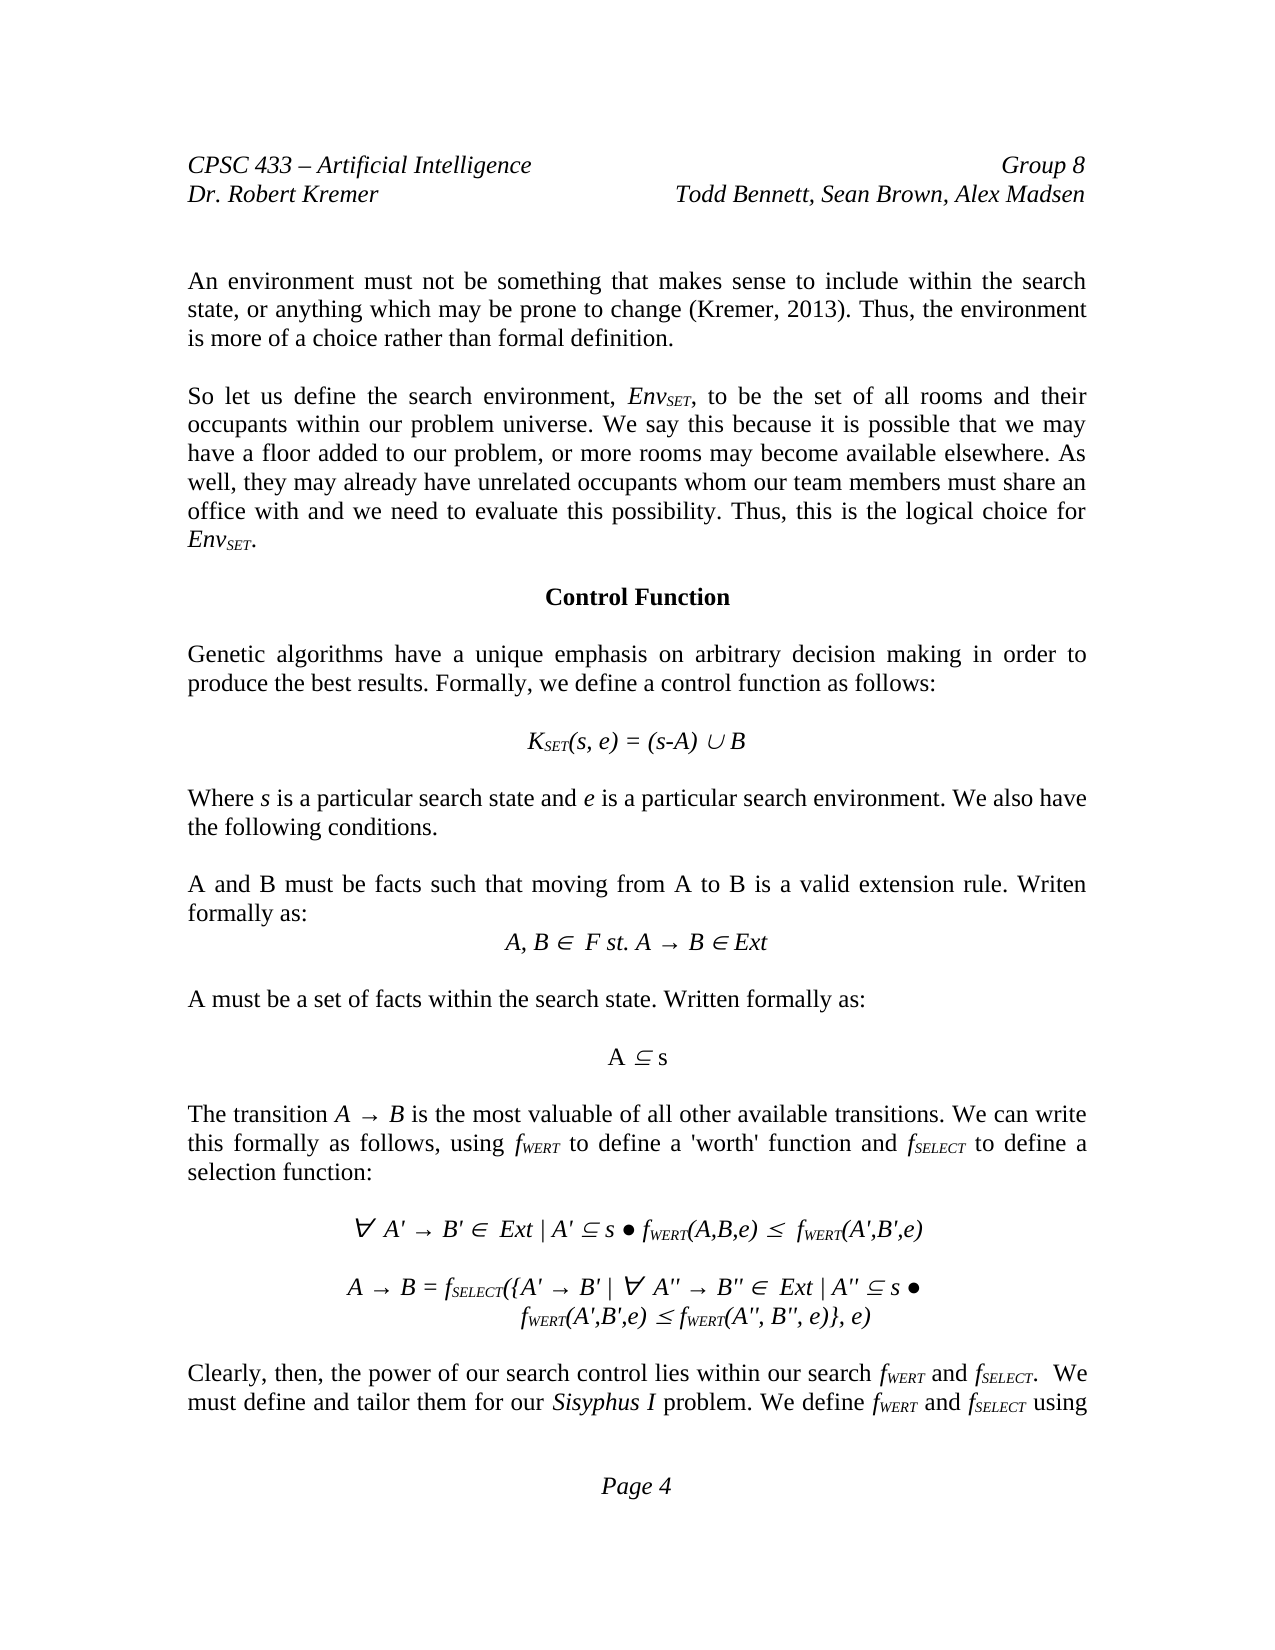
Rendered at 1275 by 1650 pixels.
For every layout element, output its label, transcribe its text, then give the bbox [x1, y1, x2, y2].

text A, B ∈ F st. A → B ∈ Ext [187, 927, 1087, 956]
text A → B = fSELECT({A' → B' | ∀ A'' → B'' ∈ Ext | A'' ⊆ s ● [187, 1272, 1087, 1301]
text A ⊆ s [187, 1042, 1087, 1071]
text The transition A → B is the most valuable of all other available transitions. We can write this formally as follows, using fWERT to define a 'worth' function and fSELECT to define a selection function: [187, 1099, 1087, 1186]
text Where s is a particular search state and e is a particular search environment. We also have the following conditions. [187, 783, 1087, 841]
text A and B must be facts such that moving from A to B is a valid extension rule. Writen formally as: [187, 869, 1087, 927]
text So let us define the search environment, EnvSET, to be the set of all rooms and their occupants within our problem universe. We say this because it is possible that we may have a floor added to our problem, or more rooms may become available elsewhere. As well, they may already have unrelated occupants whom our team members must share an office with and we need to evaluate this possibility. Thus, this is the logical choice for EnvSET. [187, 381, 1087, 553]
text fWERT(A',B',e) ≤ fWERT(A'', B'', e)}, e) [187, 1301, 1087, 1329]
text ∀ A' → B' ∈ Ext | A' ⊆ s ● fWERT(A,B,e) ≤ fWERT(A',B',e) [187, 1214, 1087, 1243]
text Clearly, then, the power of our search control lies within our search fWERT and fSELECT. We must define and tailor them for our Sisyphus I problem. We define fWERT and fSELECT using [187, 1358, 1087, 1416]
text Genetic algorithms have a unique emphasis on arbitrary decision making in order to produce the best results. Formally, we define a control function as follows: [187, 639, 1087, 697]
text A must be a set of facts within the search state. Written formally as: [187, 984, 1087, 1013]
text Control Function [187, 582, 1087, 611]
text An environment must not be something that makes sense to include within the search state, or anything which may be prone to change (Kremer, 2013). Thus, the environment is more of a choice rather than formal definition. [187, 266, 1087, 352]
text KSET(s, e) = (s-A) ∪ B [187, 726, 1087, 754]
